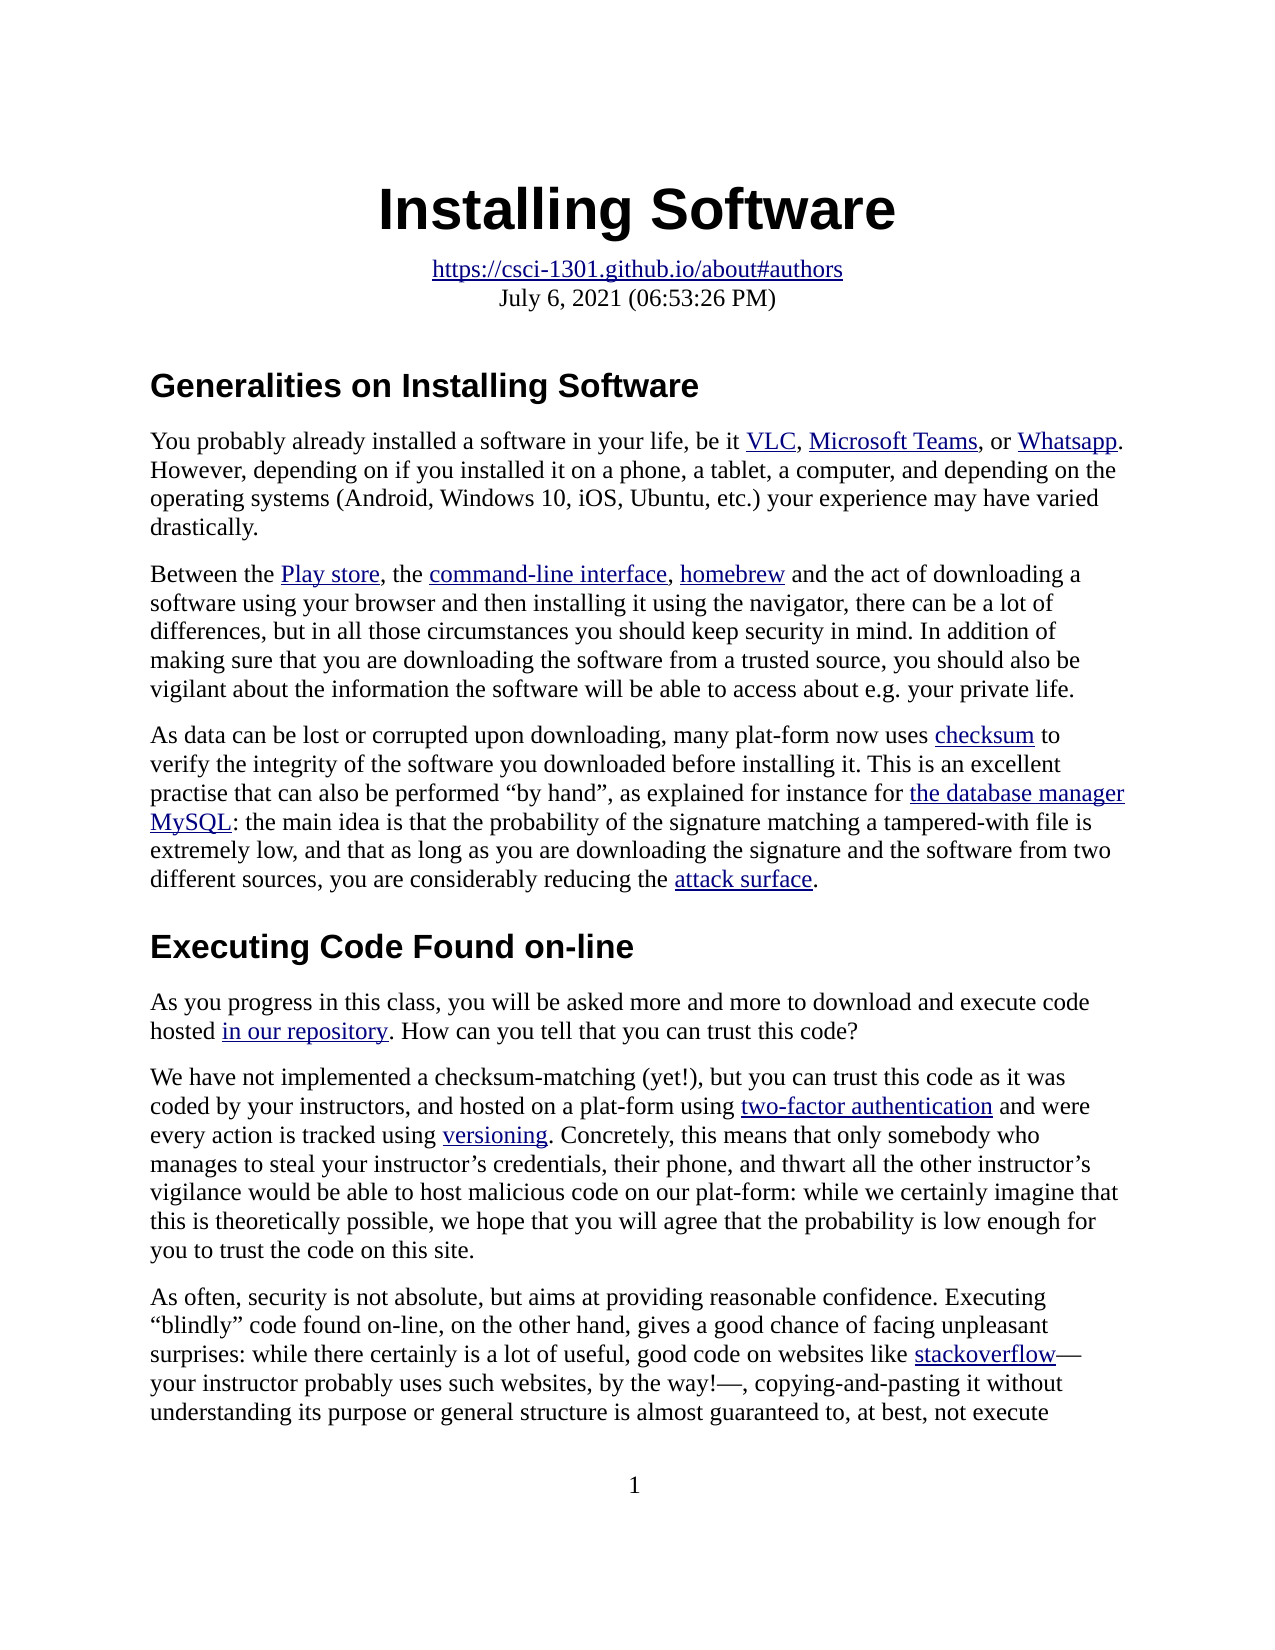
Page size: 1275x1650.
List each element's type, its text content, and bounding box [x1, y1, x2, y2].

text As often, security is not absolute, but aims at providing reasonable confidence. Executing “blindly” code found on-line, on the other hand, gives a good chance of facing unpleasant surprises: while there certainly is a lot of useful, good code on websites like stackoverflow—your instructor probably uses such websites, by the way!—, copying-and-pasting it without understanding its purpose or general structure is almost guaranteed to, at best, not execute [150, 1282, 1125, 1425]
text As data can be lost or corrupted upon downloading, many plat-form now uses checksum to verify the integrity of the software you downloaded before installing it. This is an excellent practise that can also be performed “by hand”, as explained for instance for the database manager MySQL: the main idea is that the probability of the signature matching a tampered-with file is extremely low, and that as long as you are downloading the signature and the software from two different sources, you are considerably reducing the attack surface. [150, 721, 1125, 893]
subtitle Generalities on Installing Software [150, 366, 1125, 404]
title Installing Software [150, 175, 1125, 242]
text You probably already installed a software in your life, be it VLC, Microsoft Teams, or Whatsapp. However, depending on if you installed it on a phone, a tablet, a computer, and depending on the operating systems (Android, Windows 10, iOS, Ubuntu, etc.) your experience may have varied drastically. [150, 426, 1125, 541]
text We have not implemented a checksum-matching (yet!), but you can trust this code as it was coded by your instructors, and hosted on a plat-form using two-factor authentication and were every action is tracked using versioning. Concretely, this means that only somebody who manages to steal your instructor’s credentials, their phone, and thwart all the other instructor’s vigilance would be able to host malicious code on our plat-form: while we certainly imagine that this is theoretically possible, we hope that you will agree that the probability is low enough for you to trust the code on this site. [150, 1062, 1125, 1264]
text Between the Play store, the command-line interface, homebrew and the act of downloading a software using your browser and then installing it using the navigator, there can be a lot of differences, but in all those circumstances you should keep security in mind. In addition of making sure that you are downloading the software from a trusted source, you should also be vigilant about the information the software will be able to access about e.g. your private life. [150, 559, 1125, 703]
text As you progress in this class, you will be asked more and more to download and execute code hosted in our repository. How can you tell that you can trust this code? [150, 987, 1125, 1044]
text https://csci-1301.github.io/about#authors [150, 254, 1125, 283]
text July 6, 2021 (06:53:26 PM) [150, 283, 1125, 312]
subtitle Executing Code Found on-line [150, 927, 1125, 966]
